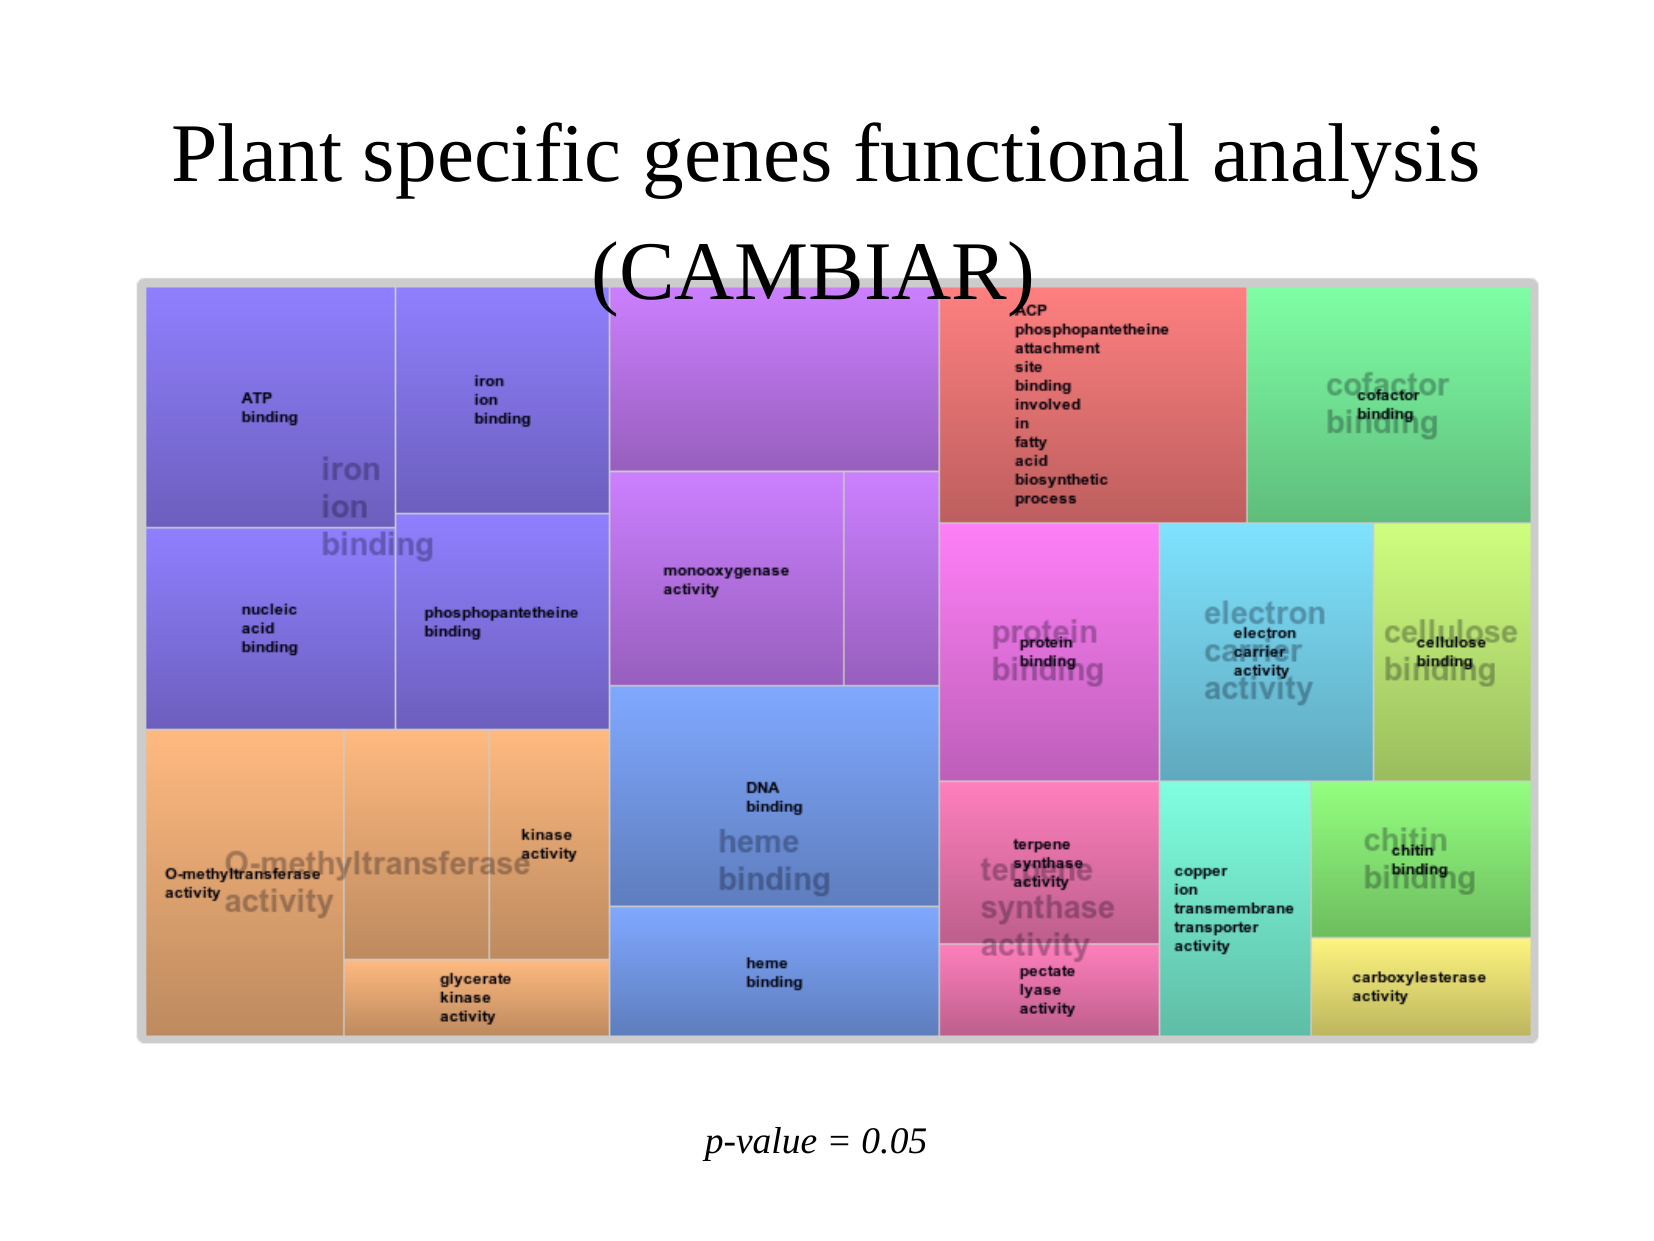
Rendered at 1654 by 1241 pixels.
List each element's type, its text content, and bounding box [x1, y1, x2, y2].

text_box p-value = 0.05 [690, 1113, 943, 1170]
picture [120, 269, 1559, 1053]
title Plant specific genes functional analysis [82, 49, 1571, 257]
text_box (CAMBIAR) [576, 224, 1051, 318]
